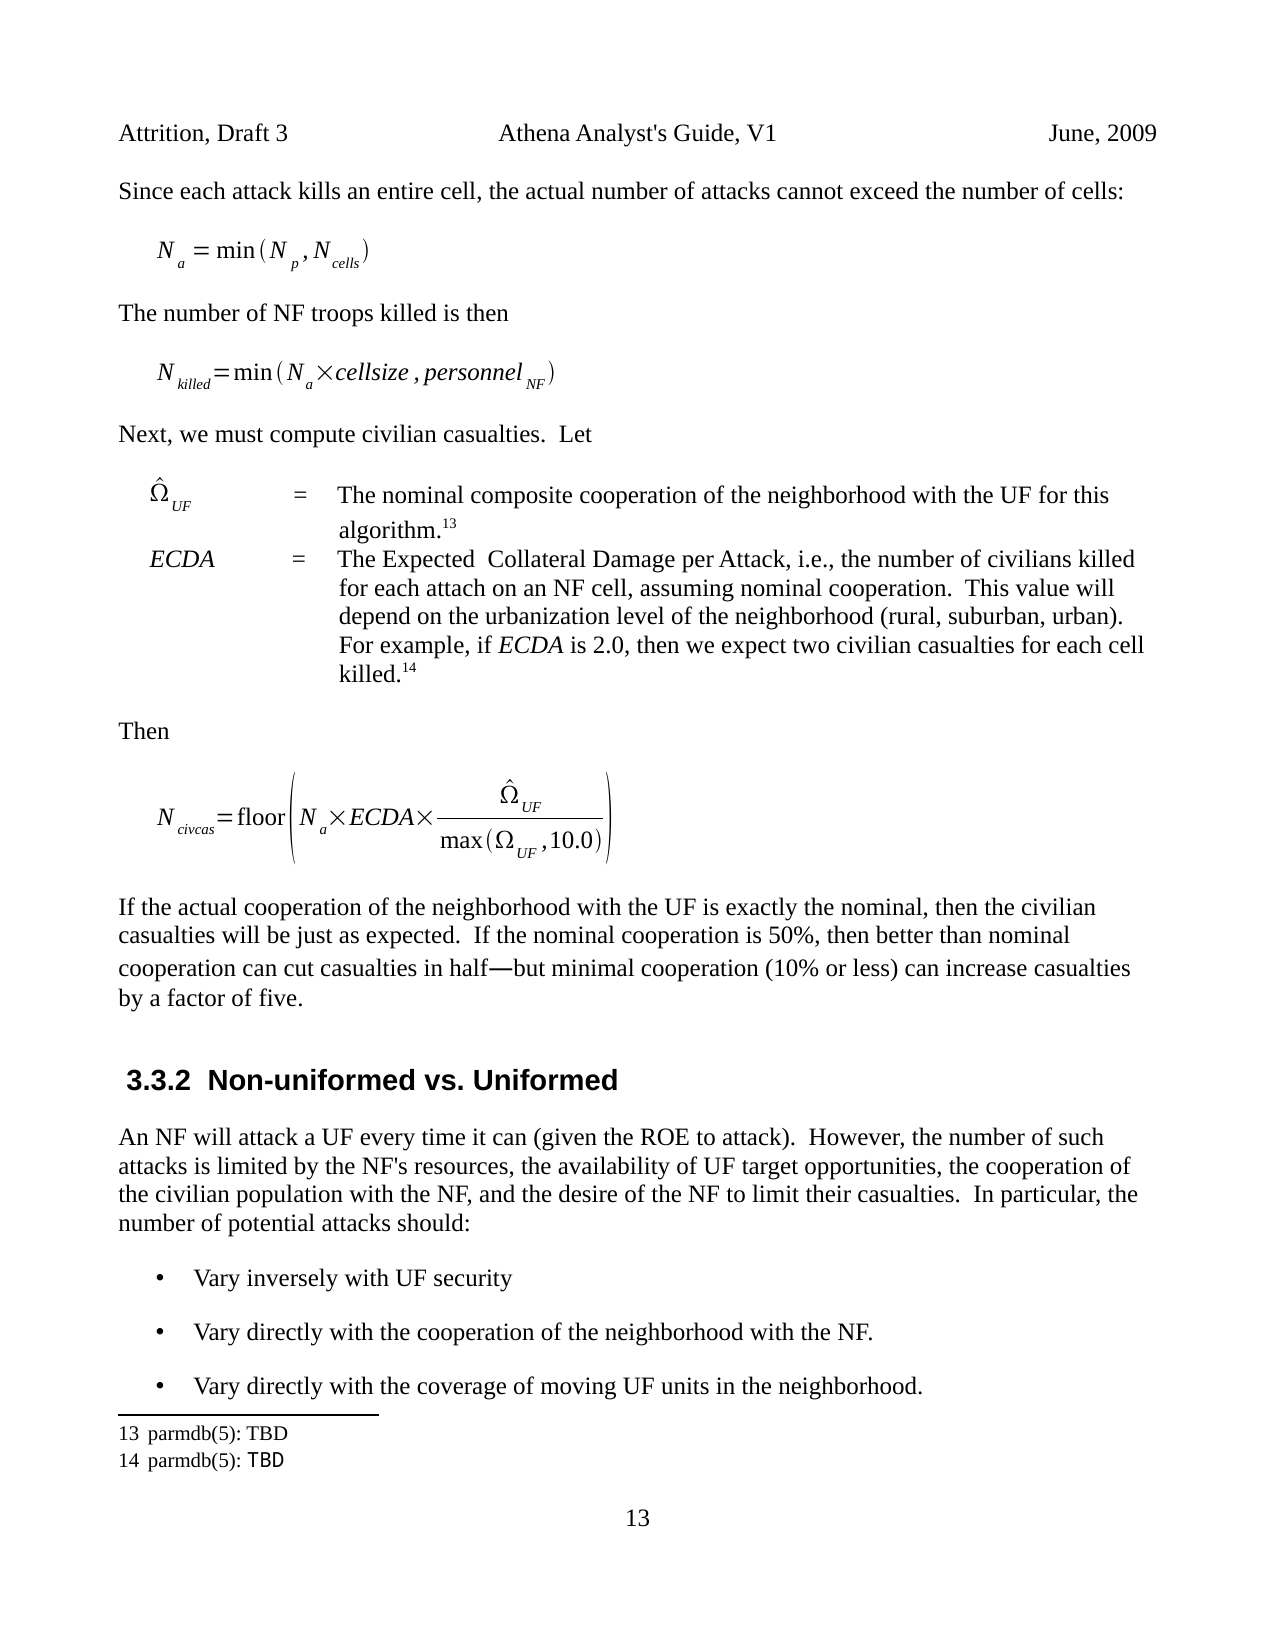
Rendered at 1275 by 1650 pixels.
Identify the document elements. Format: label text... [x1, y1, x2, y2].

text Next, we must compute civilian casualties. Let [118, 419, 1157, 448]
subtitle Non-uniformed vs. Uniformed [118, 1063, 1157, 1097]
text Then [118, 716, 1157, 745]
text The number of NF troops killed is then [118, 298, 1157, 327]
text parmdb(5): TBD [118, 1445, 1157, 1474]
text An NF will attack a UF every time it can (given the ROE to attack). However, the number of such attacks is limited by the NF's resources, the availability of UF target opportunities, the cooperation of the civilian population with the NF, and the desire of the NF to limit their casualties. In particular, the number of potential attacks should: [118, 1122, 1157, 1237]
text Since each attack kills an entire cell, the actual number of attacks cannot exceed the number of cells: [118, 176, 1157, 205]
text parmdb(5): TBD [118, 1421, 1157, 1445]
text = The nominal composite cooperation of the neighborhood with the UF for this algorithm. [149, 473, 1157, 544]
list Vary inversely with UF security [156, 1263, 1157, 1291]
text If the actual cooperation of the neighborhood with the UF is exactly the nominal, then the civilian casualties will be just as expected. If the nominal cooperation is 50%, then better than nominal cooperation can cut casualties in half—but minimal cooperation (10% or less) can increase casualties by a factor of five. [118, 892, 1157, 1012]
list Vary directly with the coverage of moving UF units in the neighborhood. [156, 1371, 1157, 1400]
list Vary directly with the cooperation of the neighborhood with the NF. [156, 1317, 1157, 1346]
text ECDA = The Expected Collateral Damage per Attack, i.e., the number of civilians killed for each attach on an NF cell, assuming nominal cooperation. This value will depend on the urbanization level of the neighborhood (rural, suburban, urban). For example, if ECDA is 2.0, then we expect two civilian casualties for each cell killed. [149, 544, 1157, 688]
